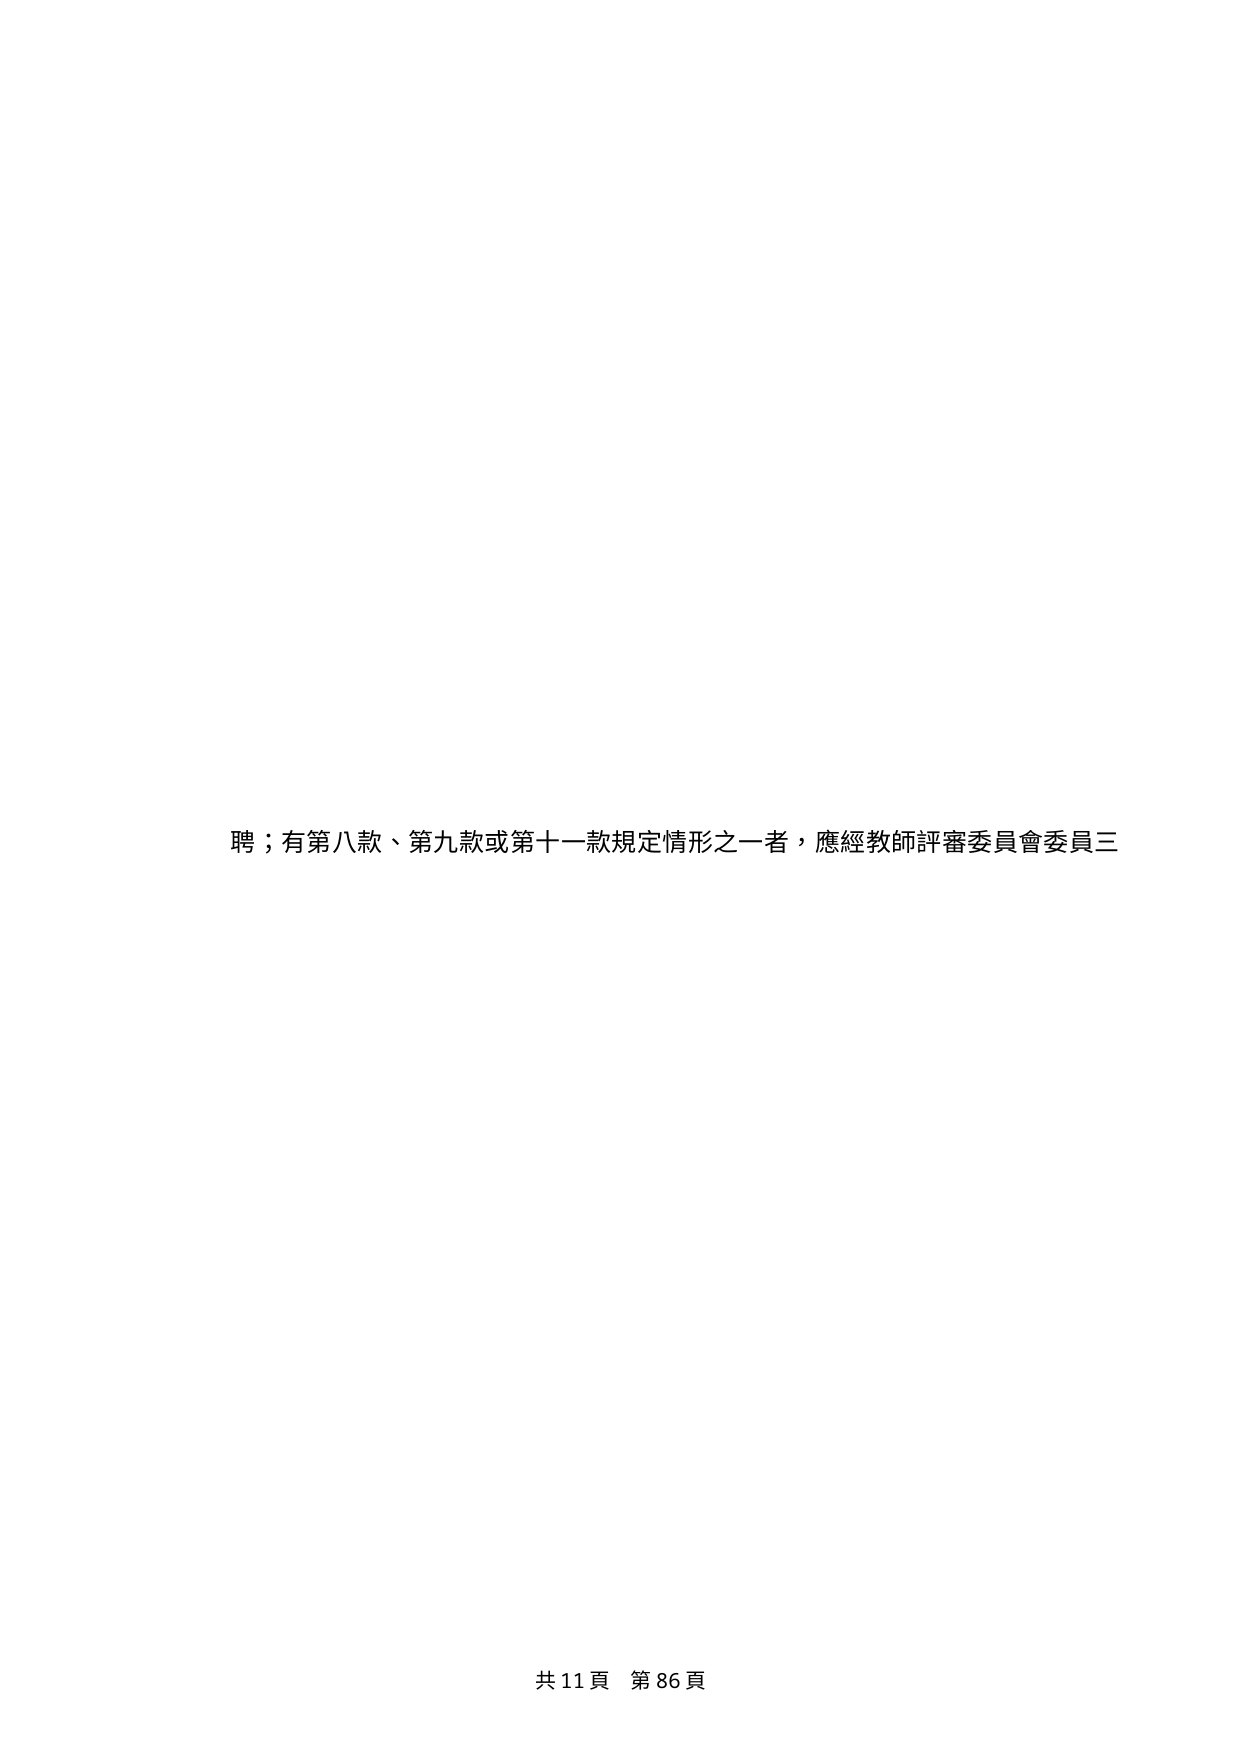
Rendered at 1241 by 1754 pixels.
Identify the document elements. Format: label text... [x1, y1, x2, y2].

text 聘；有第八款、第九款或第十一款規定情形之一者，應經教師評審委員會委員三 [230, 799, 1122, 862]
